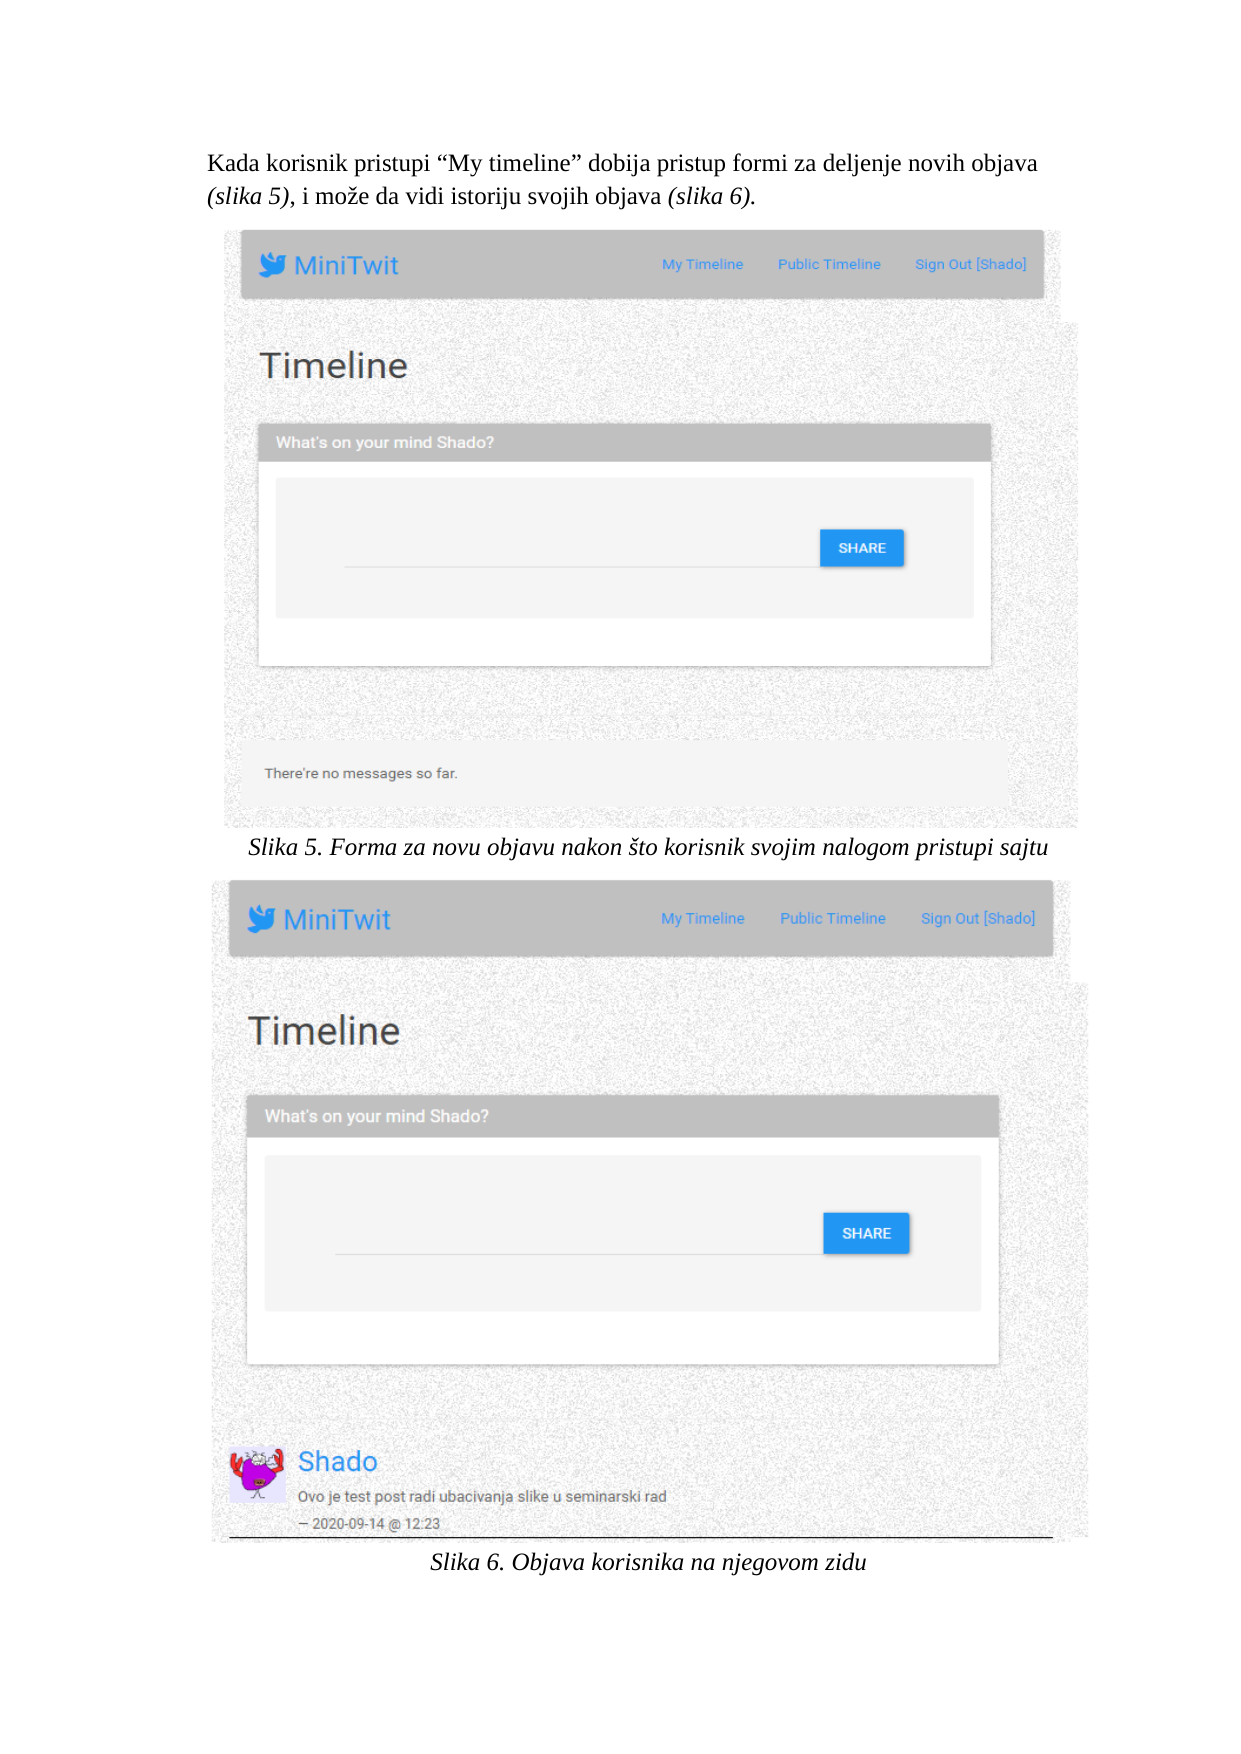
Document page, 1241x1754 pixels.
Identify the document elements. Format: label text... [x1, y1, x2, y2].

text Kada korisnik pristupi “My timeline” dobija pristup formi za deljenje novih objava (slika 5), i može da vidi istoriju svojih objava (slika 6). [207, 148, 1092, 209]
text Slika 6. Objava korisnika na njegovom zidu [207, 1547, 1092, 1576]
text Slika 5. Forma za novu objavu nakon što korisnik svojim nalogom pristupi sajtu [207, 832, 1092, 861]
